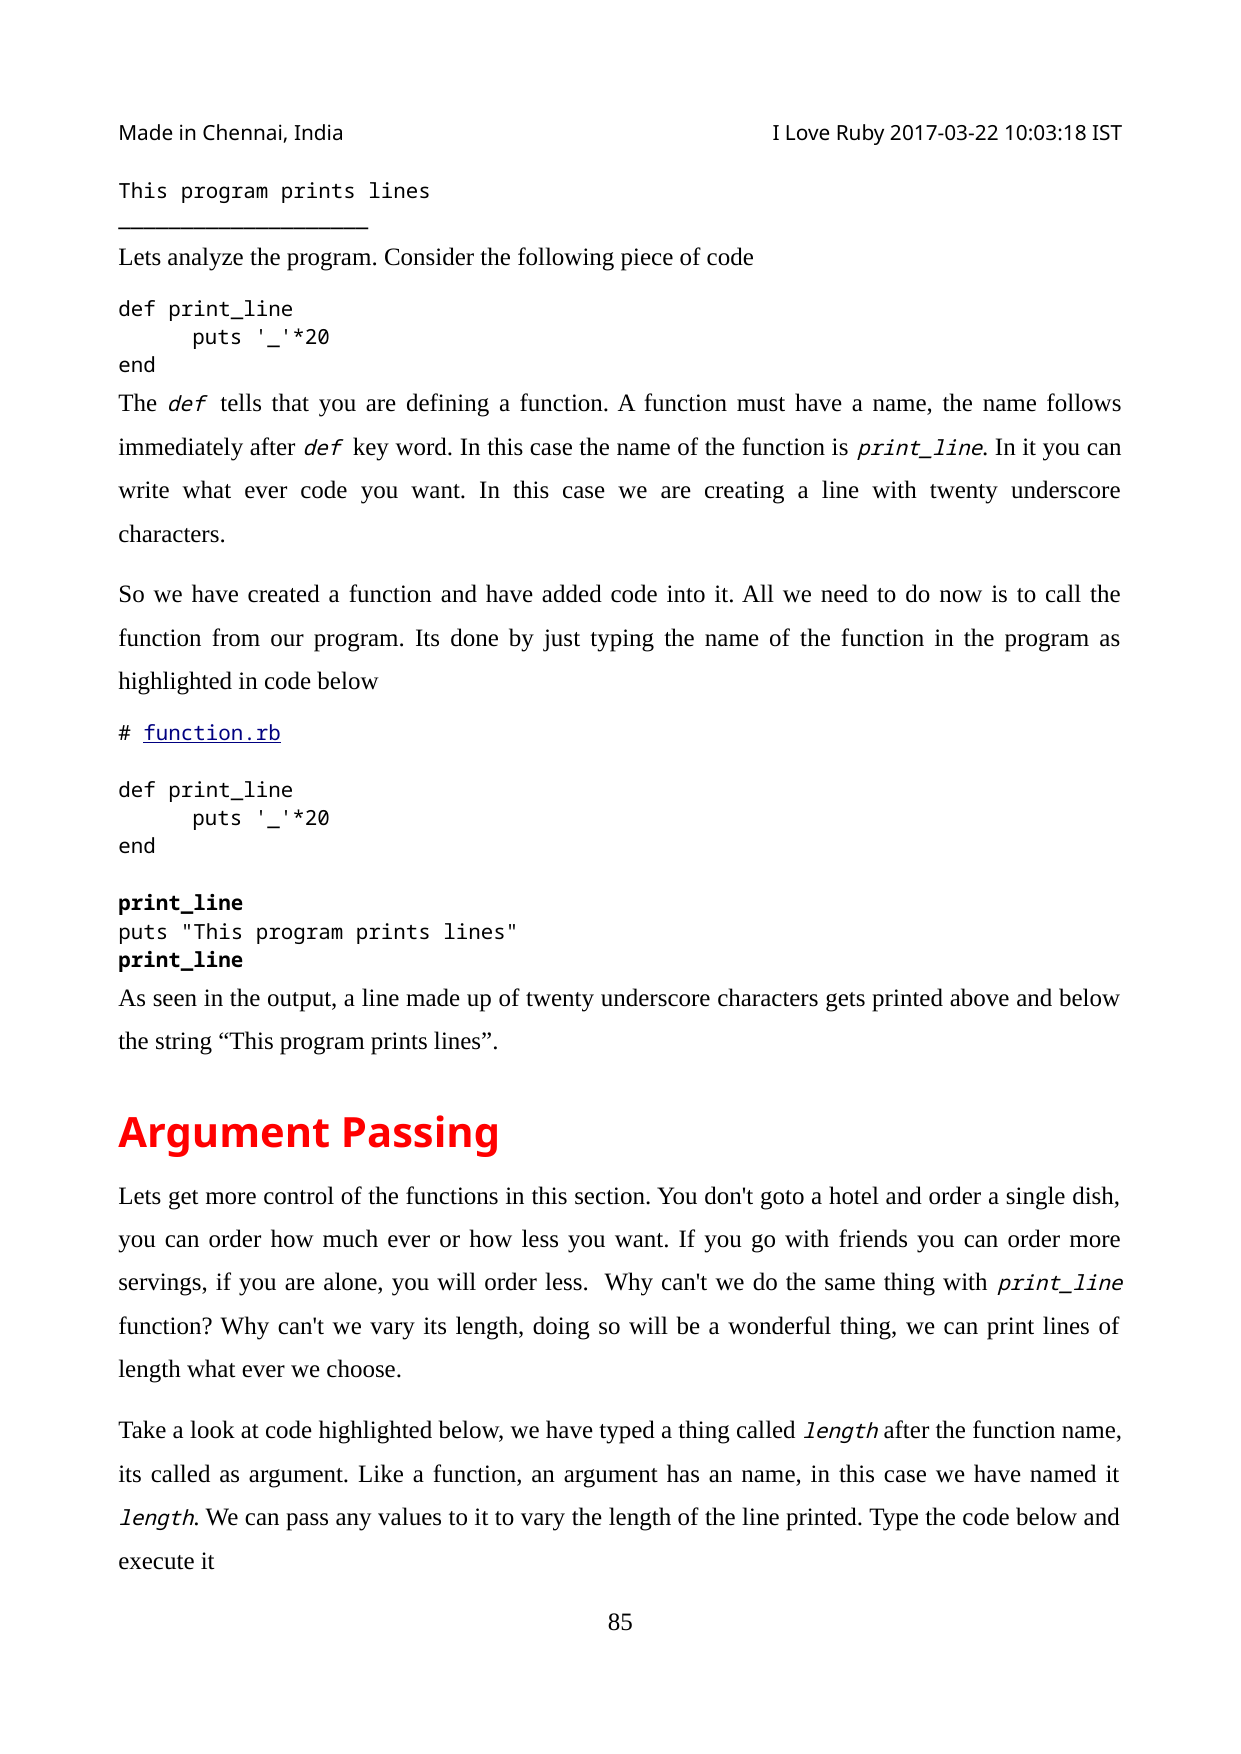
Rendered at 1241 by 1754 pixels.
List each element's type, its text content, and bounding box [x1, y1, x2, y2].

text print_line [118, 888, 1122, 917]
text Lets analyze the program. Consider the following piece of code [118, 242, 1122, 271]
text def print_line [118, 775, 1122, 803]
text puts '_'*20 [118, 322, 1122, 351]
text This program prints lines [118, 176, 1122, 204]
text end [118, 351, 1122, 379]
text print_line [118, 945, 1122, 974]
text ____________________ [118, 204, 1122, 233]
text # function.rb [118, 718, 1122, 746]
subtitle Argument Passing [118, 1103, 1122, 1159]
text So we have created a function and have added code into it. All we need to do now is to call the function from our program. Its done by just typing the name of the function in the program as highlighted in code below [118, 579, 1122, 694]
text def print_line [118, 294, 1122, 322]
text puts '_'*20 [118, 803, 1122, 832]
text puts "This program prints lines" [118, 917, 1122, 945]
text As seen in the output, a line made up of twenty underscore characters gets printed above and below the string “This program prints lines”. [118, 983, 1122, 1054]
text Lets get more control of the functions in this section. You don't goto a hotel and order a single dish, you can order how much ever or how less you want. If you go with friends you can order more servings, if you are alone, you will order less. Why can't we do the same thing with print_line function? Why can't we vary its length, doing so will be a wonderful thing, we can print lines of length what ever we choose. [118, 1181, 1122, 1383]
text end [118, 832, 1122, 860]
text Take a look at code highlighted below, we have typed a thing called length after the function name, its called as argument. Like a function, an argument has an name, in this case we have named it length. We can pass any values to it to vary the length of the line printed. Type the code below and execute it [118, 1415, 1122, 1574]
text The def tells that you are defining a function. A function must have a name, the name follows immediately after def key word. In this case the name of the function is print_line. In it you can write what ever code you want. In this case we are creating a line with twenty underscore characters. [118, 388, 1122, 547]
